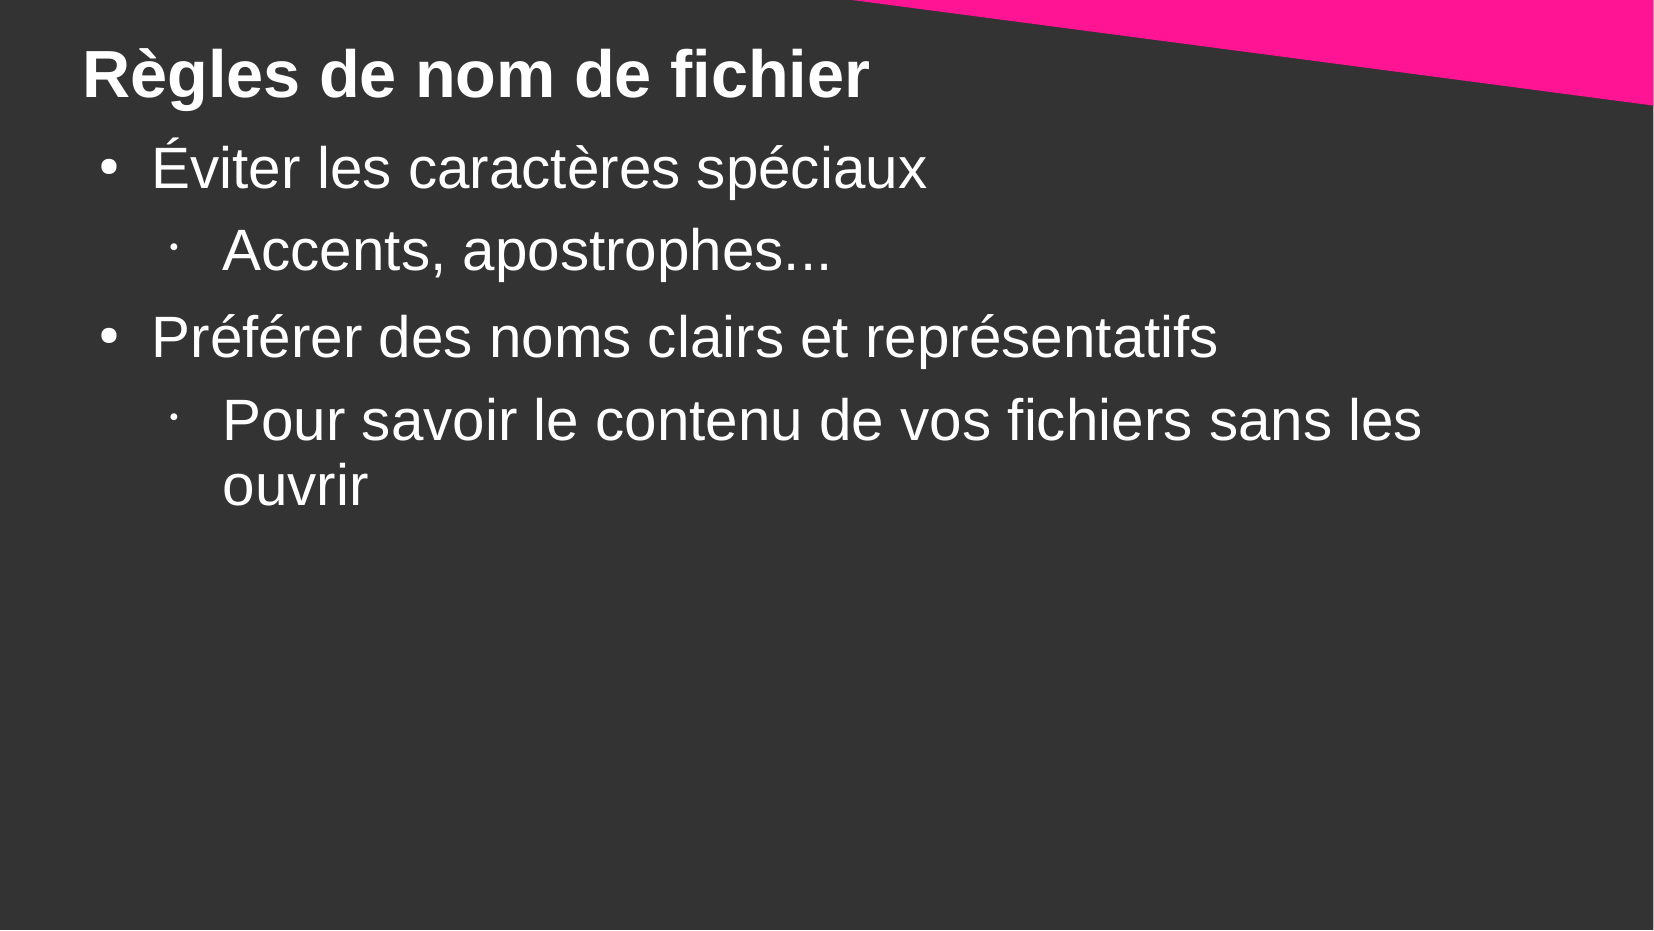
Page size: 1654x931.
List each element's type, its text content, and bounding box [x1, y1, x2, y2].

list Éviter les caractères spéciaux Accents, apostrophes... Préférer des noms clairs et représentatifs Pour savoir le contenu de vos fichiers sans les ouvrir [80, 135, 1560, 886]
title Règles de nom de fichier [82, 37, 1571, 122]
text_box [851, 0, 1654, 106]
